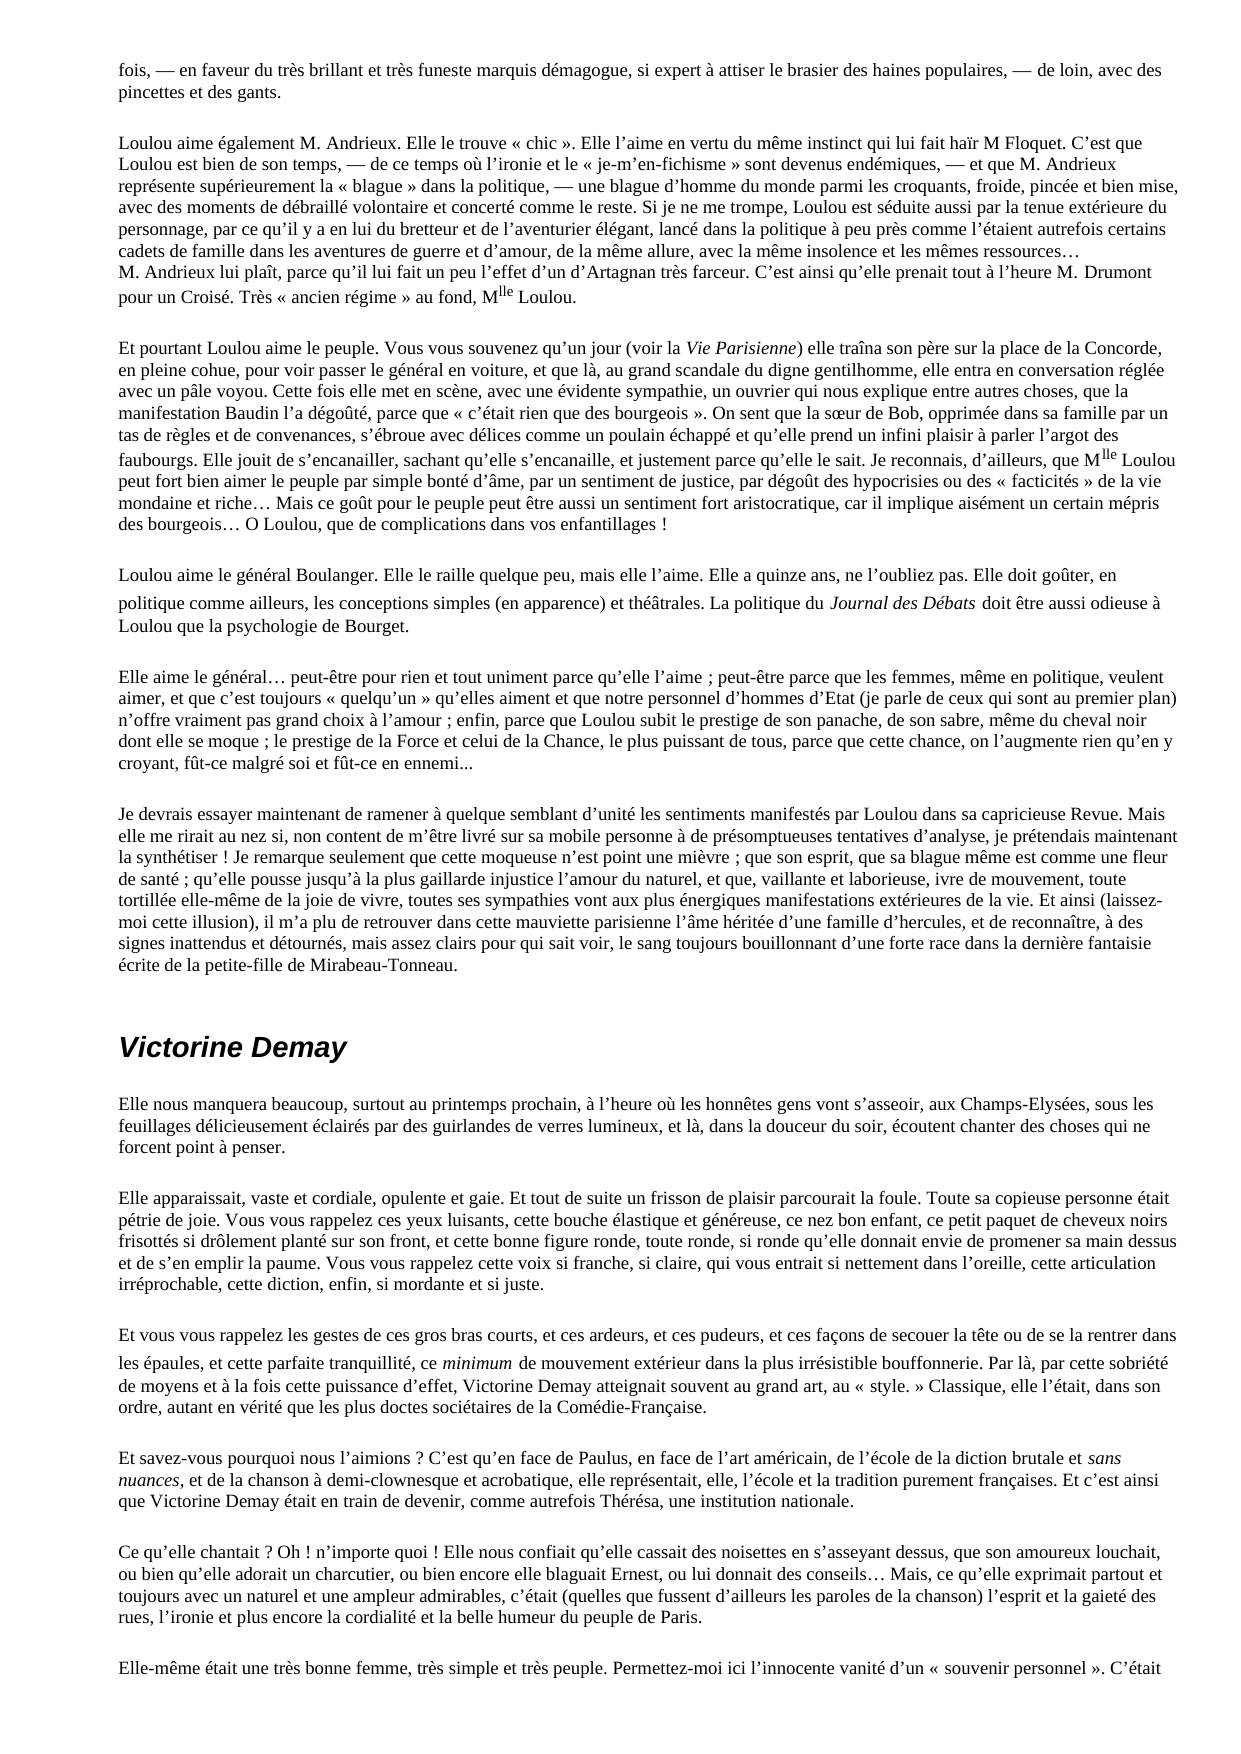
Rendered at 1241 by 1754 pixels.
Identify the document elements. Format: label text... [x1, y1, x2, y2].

text Elle apparaissait, vaste et cordiale, opulente et gaie. Et tout de suite un frisson de plaisir parcourait la foule. Toute sa copieuse personne était pétrie de joie. Vous vous rappelez ces yeux luisants, cette bouche élastique et généreuse, ce nez bon enfant, ce petit paquet de cheveux noirs frisottés si drôlement planté sur son front, et cette bonne figure ronde, toute ronde, si ronde qu’elle donnait envie de promener sa main dessus et de s’en emplir la paume. Vous vous rappelez cette voix si franche, si claire, qui vous entrait si nettement dans l’oreille, cette articulation irréprochable, cette diction, enfin, si mordante et si juste. [118, 1187, 1181, 1295]
text Et pourtant Loulou aime le peuple. Vous vous souvenez qu’un jour (voir la Vie Parisienne) elle traîna son père sur la place de la Concorde, en pleine cohue, pour voir passer le général en voiture, et que là, au grand scandale du digne gentilhomme, elle entra en conversation réglée avec un pâle voyou. Cette fois elle met en scène, avec une évidente sympathie, un ouvrier qui nous explique entre autres choses, que la manifestation Baudin l’a dégoûté, parce que « c’était rien que des bourgeois ». On sent que la sœur de Bob, opprimée dans sa famille par un tas de règles et de convenances, s’ébroue avec délices comme un poulain échappé et qu’elle prend un infini plaisir à parler l’argot des faubourgs. Elle jouit de s’encanailler, sachant qu’elle s’encanaille, et justement parce qu’elle le sait. Je reconnais, d’ailleurs, que Mlle Loulou peut fort bien aimer le peuple par simple bonté d’âme, par un sentiment de justice, par dégoût des hypocrisies ou des « facticités » de la vie mondaine et riche… Mais ce goût pour le peuple peut être aussi un sentiment fort aristocratique, car il implique aisément un certain mépris des bourgeois… O Loulou, que de complications dans vos enfantillages ! [118, 337, 1181, 535]
text Je devrais essayer maintenant de ramener à quelque semblant d’unité les sentiments manifestés par Loulou dans sa capricieuse Revue. Mais elle me rirait au nez si, non content de m’être livré sur sa mobile personne à de présomptueuses tentatives d’analyse, je prétendais maintenant la synthétiser ! Je remarque seulement que cette moqueuse n’est point une mièvre ; que son esprit, que sa blague même est comme une fleur de santé ; qu’elle pousse jusqu’à la plus gaillarde injustice l’amour du naturel, et que, vaillante et laborieuse, ivre de mouvement, toute tortillée elle-même de la joie de vivre, toutes ses sympathies vont aux plus énergiques manifestations extérieures de la vie. Et ainsi (laissez-moi cette illusion), il m’a plu de retrouver dans cette mauviette parisienne l’âme héritée d’une famille d’hercules, et de reconnaître, à des signes inattendus et détournés, mais assez clairs pour qui sait voir, le sang toujours bouillonnant d’une forte race dans la dernière fantaisie écrite de la petite-fille de Mirabeau-Tonneau. [118, 803, 1181, 975]
text Et savez-vous pourquoi nous l’aimions ? C’est qu’en face de Paulus, en face de l’art américain, de l’école de la diction brutale et sans nuances, et de la chanson à demi-clownesque et acrobatique, elle représentait, elle, l’école et la tradition purement françaises. Et c’est ainsi que Victorine Demay était en train de devenir, comme autrefois Thérésa, une institution nationale. [118, 1447, 1181, 1512]
text Ce qu’elle chantait ? Oh ! n’importe quoi ! Elle nous confiait qu’elle cassait des noisettes en s’asseyant dessus, que son amoureux louchait, ou bien qu’elle adorait un charcutier, ou bien encore elle blaguait Ernest, ou lui donnait des conseils… Mais, ce qu’elle exprimait partout et toujours avec un naturel et une ampleur admirables, c’était (quelles que fussent d’ailleurs les paroles de la chanson) l’esprit et la gaieté des rues, l’ironie et plus encore la cordialité et la belle humeur du peuple de Paris. [118, 1541, 1181, 1628]
text Elle-même était une très bonne femme, très simple et très peuple. Permettez-moi ici l’innocente vanité d’un « souvenir personnel ». C’était [118, 1657, 1181, 1679]
text Loulou aime également M. Andrieux. Elle le trouve « chic ». Elle l’aime en vertu du même instinct qui lui fait haïr M Floquet. C’est que Loulou est bien de son temps, — de ce temps où l’ironie et le « je-m’en-fichisme » sont devenus endémiques, — et que M. Andrieux représente supérieurement la « blague » dans la politique, — une blague d’homme du monde parmi les croquants, froide, pincée et bien mise, avec des moments de débraillé volontaire et concerté comme le reste. Si je ne me trompe, Loulou est séduite aussi par la tenue extérieure du personnage, par ce qu’il y a en lui du bretteur et de l’aventurier élégant, lancé dans la politique à peu près comme l’étaient autrefois certains cadets de famille dans les aventures de guerre et d’amour, de la même allure, avec la même insolence et les mêmes ressources… M. Andrieux lui plaît, parce qu’il lui fait un peu l’effet d’un d’Artagnan très farceur. C’est ainsi qu’elle prenait tout à l’heure M. Drumont pour un Croisé. Très « ancien régime » au fond, Mlle Loulou. [118, 132, 1181, 308]
text Elle nous manquera beaucoup, surtout au printemps prochain, à l’heure où les honnêtes gens vont s’asseoir, aux Champs-Elysées, sous les feuillages délicieusement éclairés par des guirlandes de verres lumineux, et là, dans la douceur du soir, écoutent chanter des choses qui ne forcent point à penser. [118, 1093, 1181, 1158]
text Elle aime le général… peut-être pour rien et tout uniment parce qu’elle l’aime ; peut-être parce que les femmes, même en politique, veulent aimer, et que c’est toujours « quelqu’un » qu’elles aiment et que notre personnel d’hommes d’Etat (je parle de ceux qui sont au premier plan) n’offre vraiment pas grand choix à l’amour ; enfin, parce que Loulou subit le prestige de son panache, de son sabre, même du cheval noir dont elle se moque ; le prestige de la Force et celui de la Chance, le plus puissant de tous, parce que cette chance, on l’augmente rien qu’en y croyant, fût-ce malgré soi et fût-ce en ennemi... [118, 666, 1181, 773]
text fois, — en faveur du très brillant et très funeste marquis démagogue, si expert à attiser le brasier des haines populaires, — de loin, avec des pincettes et des gants. [118, 59, 1181, 102]
text Loulou aime le général Boulanger. Elle le raille quelque peu, mais elle l’aime. Elle a quinze ans, ne l’oubliez pas. Elle doit goûter, en politique comme ailleurs, les conceptions simples (en apparence) et théâtrales. La politique du Journal des Débats doit être aussi odieuse à Loulou que la psychologie de Bourget. [118, 564, 1181, 636]
subtitle VICTORINE DEMAY [118, 1030, 1181, 1063]
text Et vous vous rappelez les gestes de ces gros bras courts, et ces ardeurs, et ces pudeurs, et ces façons de secouer la tête ou de se la rentrer dans les épaules, et cette parfaite tranquillité, ce minimum de mouvement extérieur dans la plus irrésistible bouffonnerie. Par là, par cette sobriété de moyens et à la fois cette puissance d’effet, Victorine Demay atteignait souvent au grand art, au « style. » Classique, elle l’était, dans son ordre, autant en vérité que les plus doctes sociétaires de la Comédie-Française. [118, 1324, 1181, 1418]
